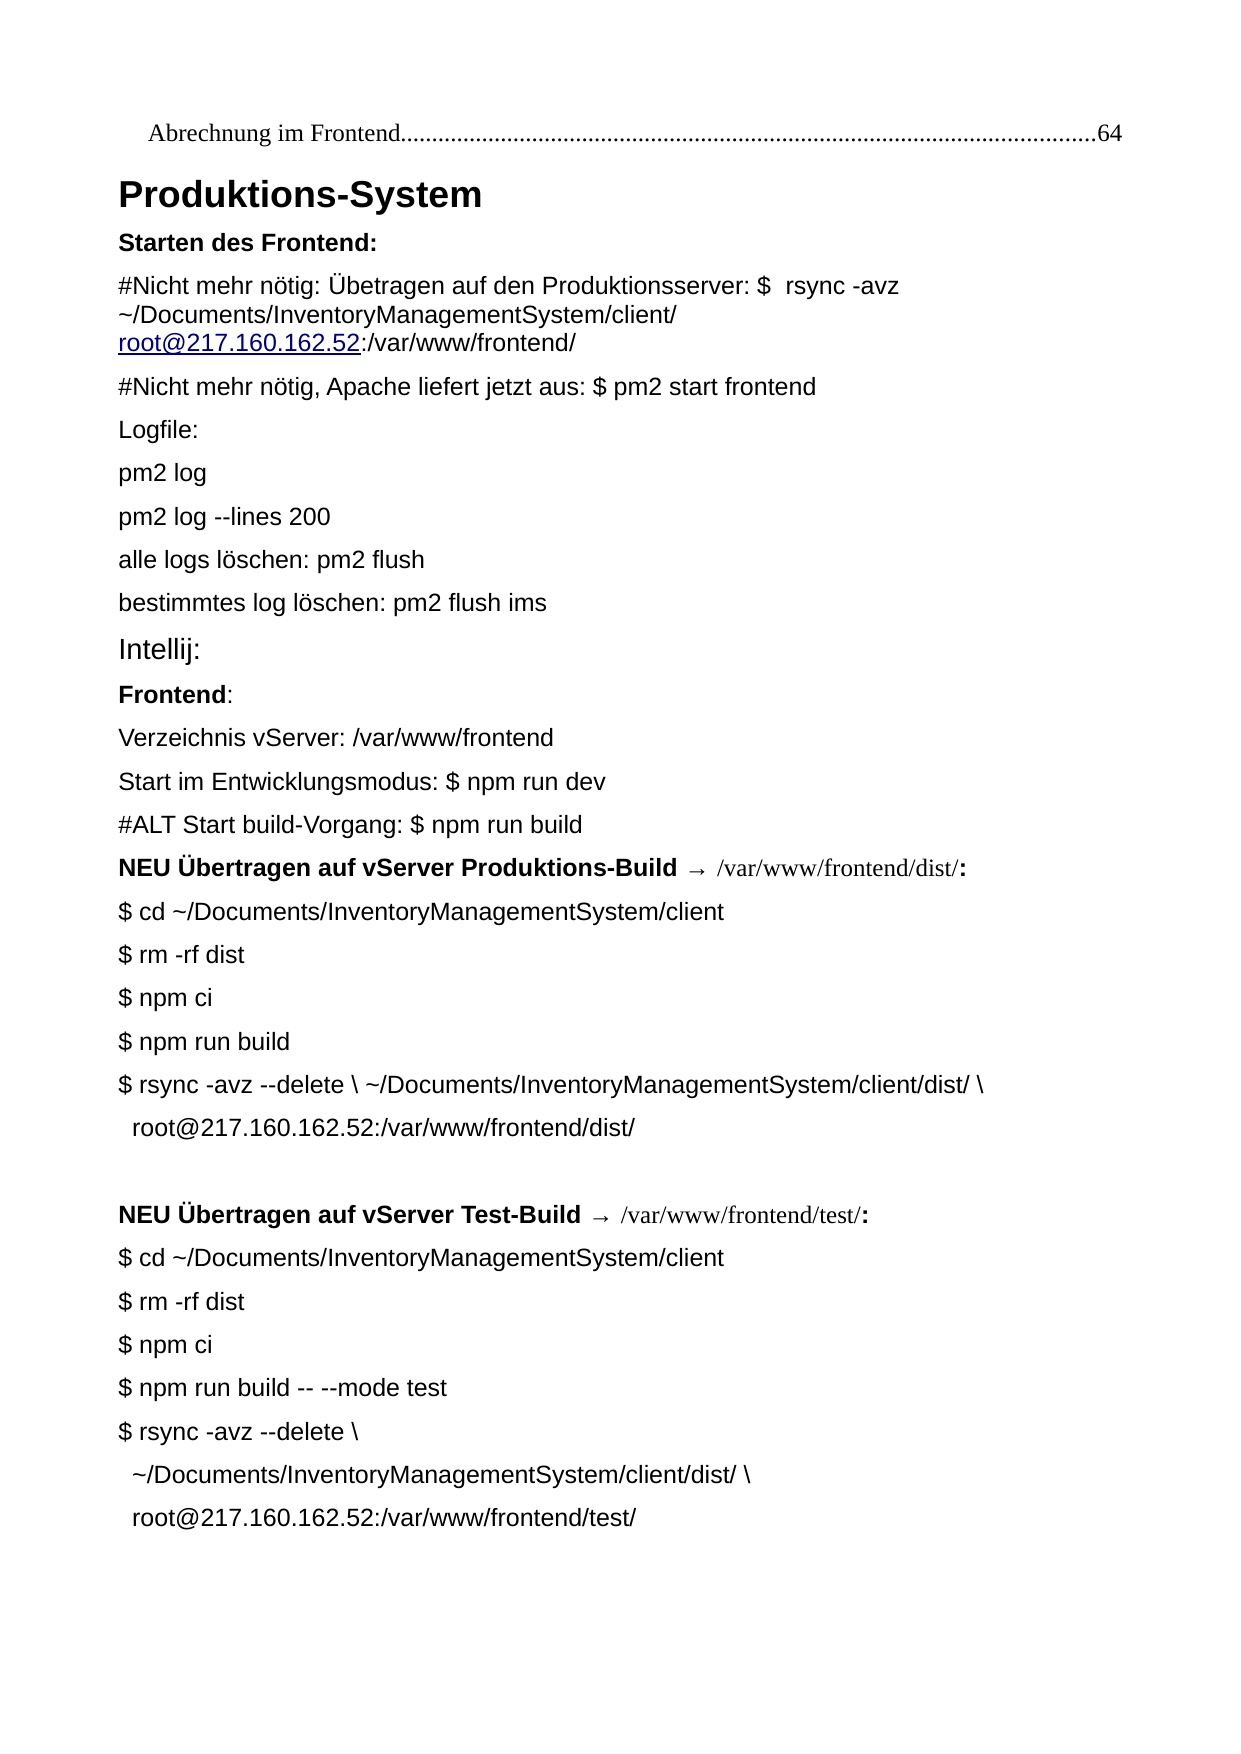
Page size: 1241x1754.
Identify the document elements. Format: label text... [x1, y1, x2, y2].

text $ cd ~/Documents/InventoryManagementSystem/client [118, 1243, 1122, 1272]
text #ALT Start build-Vorgang: $ npm run build [118, 810, 1122, 838]
text pm2 log --lines 200 [118, 502, 1122, 530]
text $ rm -rf dist [118, 1287, 1122, 1315]
text root@217.160.162.52:/var/www/frontend/dist/ [118, 1113, 1122, 1142]
text root@217.160.162.52:/var/www/frontend/test/ [118, 1503, 1122, 1532]
text ~/Documents/InventoryManagementSystem/client/dist/ \ [118, 1460, 1122, 1489]
text Verzeichnis vServer: /var/www/frontend [118, 723, 1122, 752]
text Starten des Frontend: [118, 227, 1122, 256]
text pm2 log [118, 458, 1122, 487]
text Logfile: [118, 415, 1122, 444]
text #Nicht mehr nötig, Apache liefert jetzt aus: $ pm2 start frontend [118, 372, 1122, 400]
text Abrechnung im Frontend 64 [148, 118, 1122, 147]
text NEU Übertragen auf vServer Test-Build → /var/www/frontend/test/: [118, 1200, 1122, 1229]
text alle logs löschen: pm2 flush [118, 545, 1122, 574]
subtitle Produktions-System [118, 172, 1122, 215]
text $ npm ci [118, 1330, 1122, 1359]
text Frontend: [118, 680, 1122, 708]
text $ npm ci [118, 983, 1122, 1012]
text Start im Entwicklungsmodus: $ npm run dev [118, 766, 1122, 795]
text $ cd ~/Documents/InventoryManagementSystem/client [118, 897, 1122, 925]
text NEU Übertragen auf vServer Produktions-Build → /var/www/frontend/dist/: [118, 853, 1122, 882]
text $ npm run build [118, 1027, 1122, 1055]
text $ rsync -avz --delete \ ~/Documents/InventoryManagementSystem/client/dist/ \ [118, 1070, 1122, 1099]
text $ rm -rf dist [118, 940, 1122, 969]
text bestimmtes log löschen: pm2 flush ims [118, 588, 1122, 617]
text $ rsync -avz --delete \ [118, 1417, 1122, 1445]
text Intellij: [118, 632, 1122, 665]
text #Nicht mehr nötig: Übetragen auf den Produktionsserver: $ rsync -avz ~/Documents/InventoryManagementSystem/client/ root@217.160.162.52:/var/www/frontend/ [118, 271, 1122, 357]
text $ npm run build -- --mode test [118, 1373, 1122, 1402]
